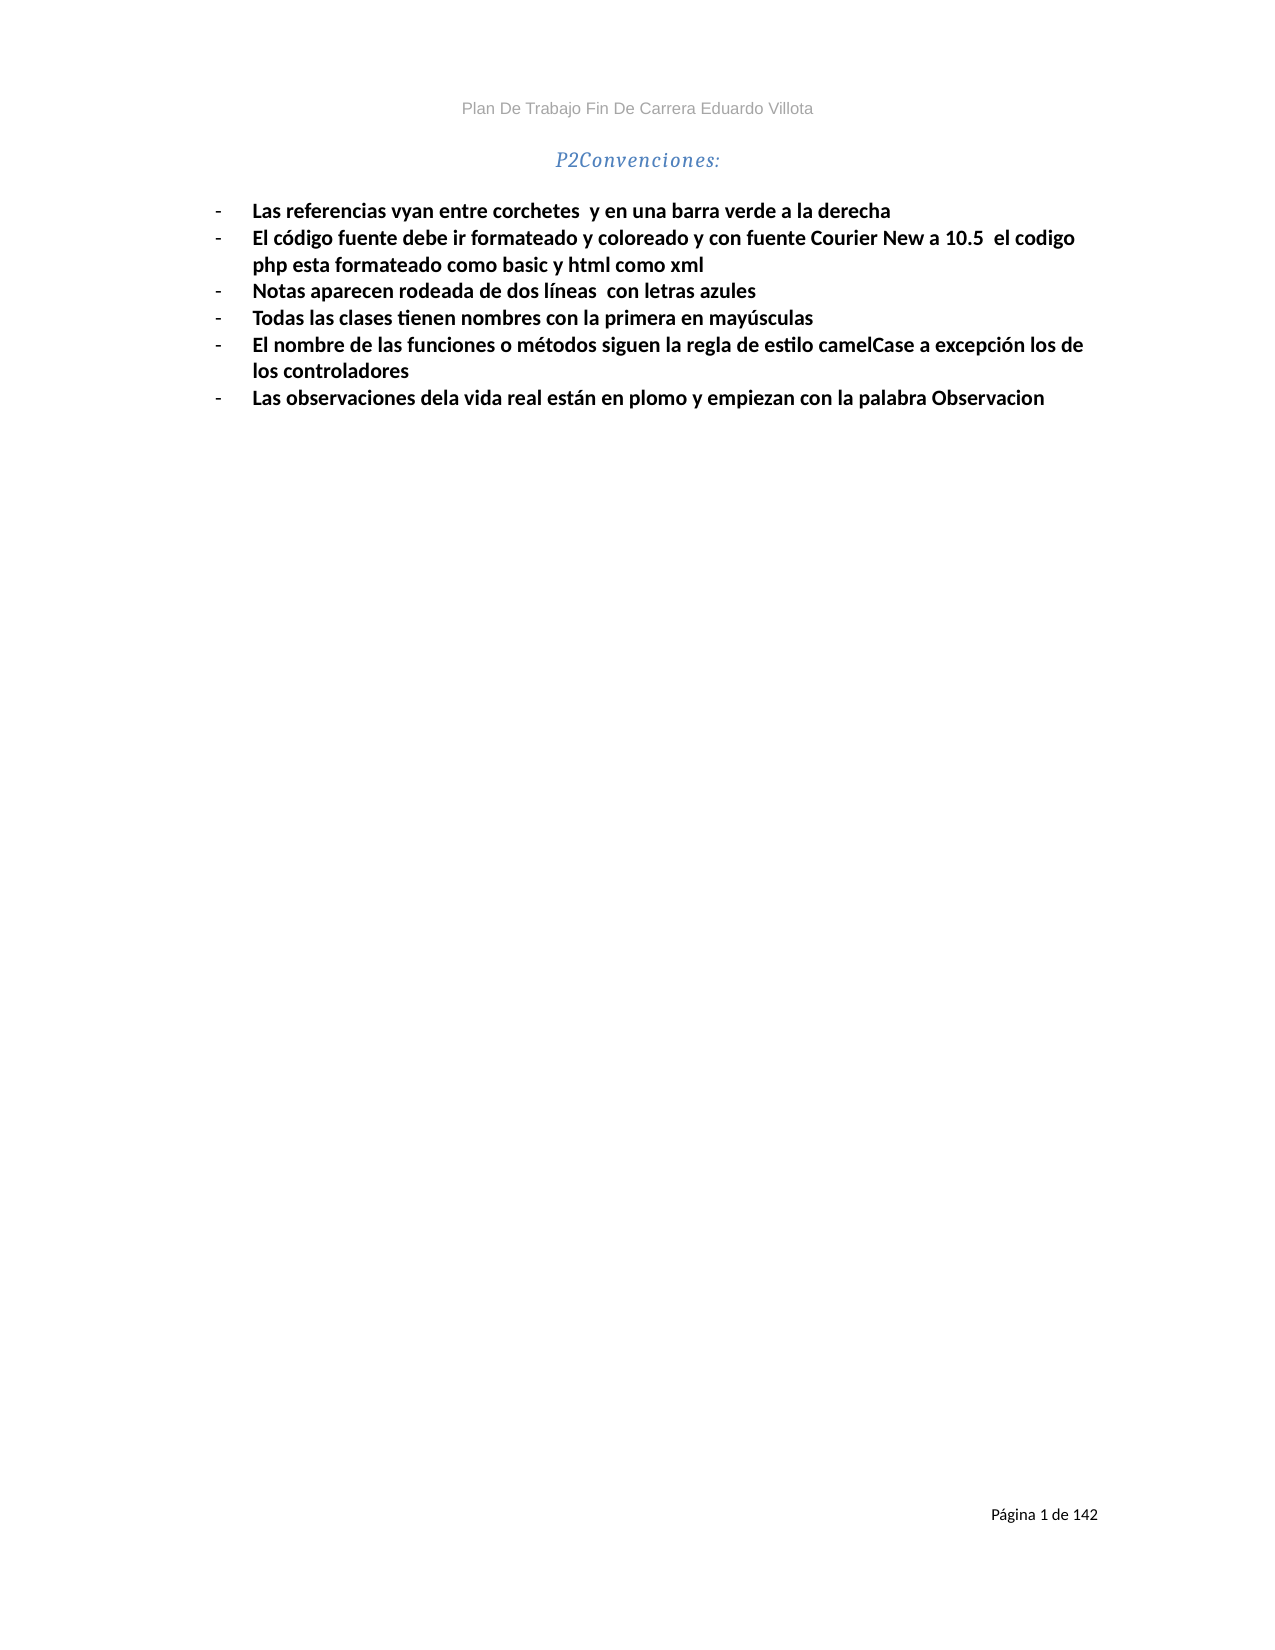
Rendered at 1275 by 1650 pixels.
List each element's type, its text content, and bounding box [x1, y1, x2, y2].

subtitle P2Convenciones: [177, 148, 1098, 173]
list Todas las clases tienen nombres con la primera en mayúsculas [215, 304, 1098, 331]
list Las observaciones dela vida real están en plomo y empiezan con la palabra Observacion [215, 384, 1098, 411]
list El código fuente debe ir formateado y coloreado y con fuente Courier New a 10.5 el codigo php esta formateado como basic y html como xml [215, 224, 1098, 277]
list Las referencias vyan entre corchetes y en una barra verde a la derecha [215, 197, 1098, 224]
list Notas aparecen rodeada de dos líneas con letras azules [215, 277, 1098, 304]
list El nombre de las funciones o métodos siguen la regla de estilo camelCase a excepción los de los controladores [215, 331, 1098, 384]
